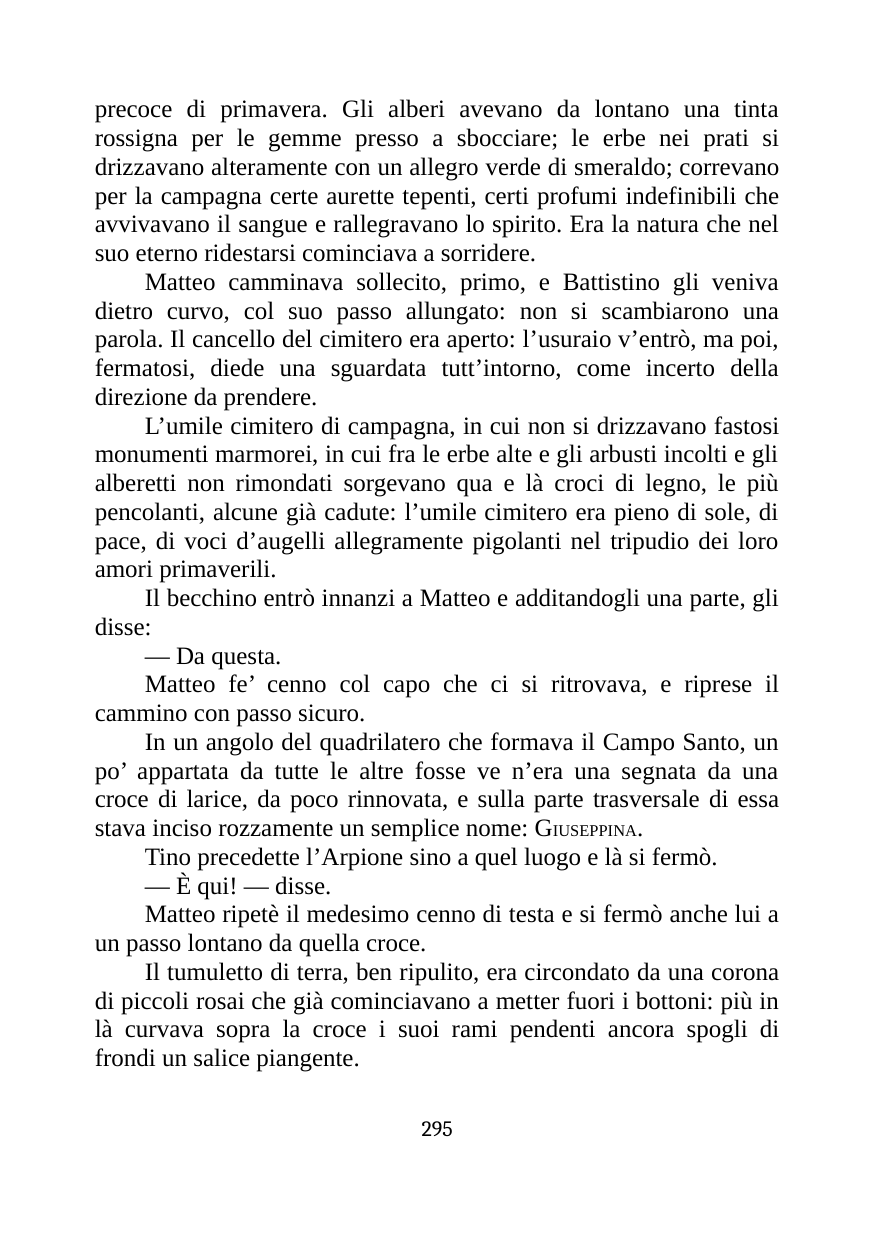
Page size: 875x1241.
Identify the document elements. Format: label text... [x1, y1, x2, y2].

text Matteo camminava sollecito, primo, e Battistino gli veniva dietro curvo, col suo passo allungato: non si scambiarono una parola. Il cancello del cimitero era aperto: l’usuraio v’entrò, ma poi, fermatosi, diede una sguardata tutt’intorno, come incerto della direzione da prendere. [94, 267, 779, 411]
text Il tumuletto di terra, ben ripulito, era circondato da una corona di piccoli rosai che già cominciavano a metter fuori i bottoni: più in là curvava sopra la croce i suoi rami pendenti ancora spogli di frondi un salice piangente. [94, 957, 779, 1072]
text L’umile cimitero di campagna, in cui non si drizzavano fastosi monumenti marmorei, in cui fra le erbe alte e gli arbusti incolti e gli alberetti non rimondati sorgevano qua e là croci di legno, le più pencolanti, alcune già cadute: l’umile cimitero era pieno di sole, di pace, di voci d’augelli allegramente pigolanti nel tripudio dei loro amori primaverili. [94, 411, 779, 583]
text — Da questa. [94, 641, 779, 669]
text precoce di primavera. Gli alberi avevano da lontano una tinta rossigna per le gemme presso a sbocciare; le erbe nei prati si drizzavano alteramente con un allegro verde di smeraldo; correvano per la campagna certe aurette tepenti, certi profumi indefinibili che avvivavano il sangue e rallegravano lo spirito. Era la natura che nel suo eterno ridestarsi cominciava a sorridere. [94, 94, 779, 267]
text Tino precedette l’Arpione sino a quel luogo e là si fermò. [94, 842, 779, 871]
text Il becchino entrò innanzi a Matteo e additandogli una parte, gli disse: [94, 583, 779, 641]
text Matteo fe’ cenno col capo che ci si ritrovava, e riprese il cammino con passo sicuro. [94, 669, 779, 727]
text — È qui! — disse. [94, 871, 779, 899]
text Matteo ripetè il medesimo cenno di testa e si fermò anche lui a un passo lontano da quella croce. [94, 899, 779, 957]
text In un angolo del quadrilatero che formava il Campo Santo, un po’ appartata da tutte le altre fosse ve n’era una segnata da una croce di larice, da poco rinnovata, e sulla parte trasversale di essa stava inciso rozzamente un semplice nome: Giuseppina. [94, 727, 779, 842]
